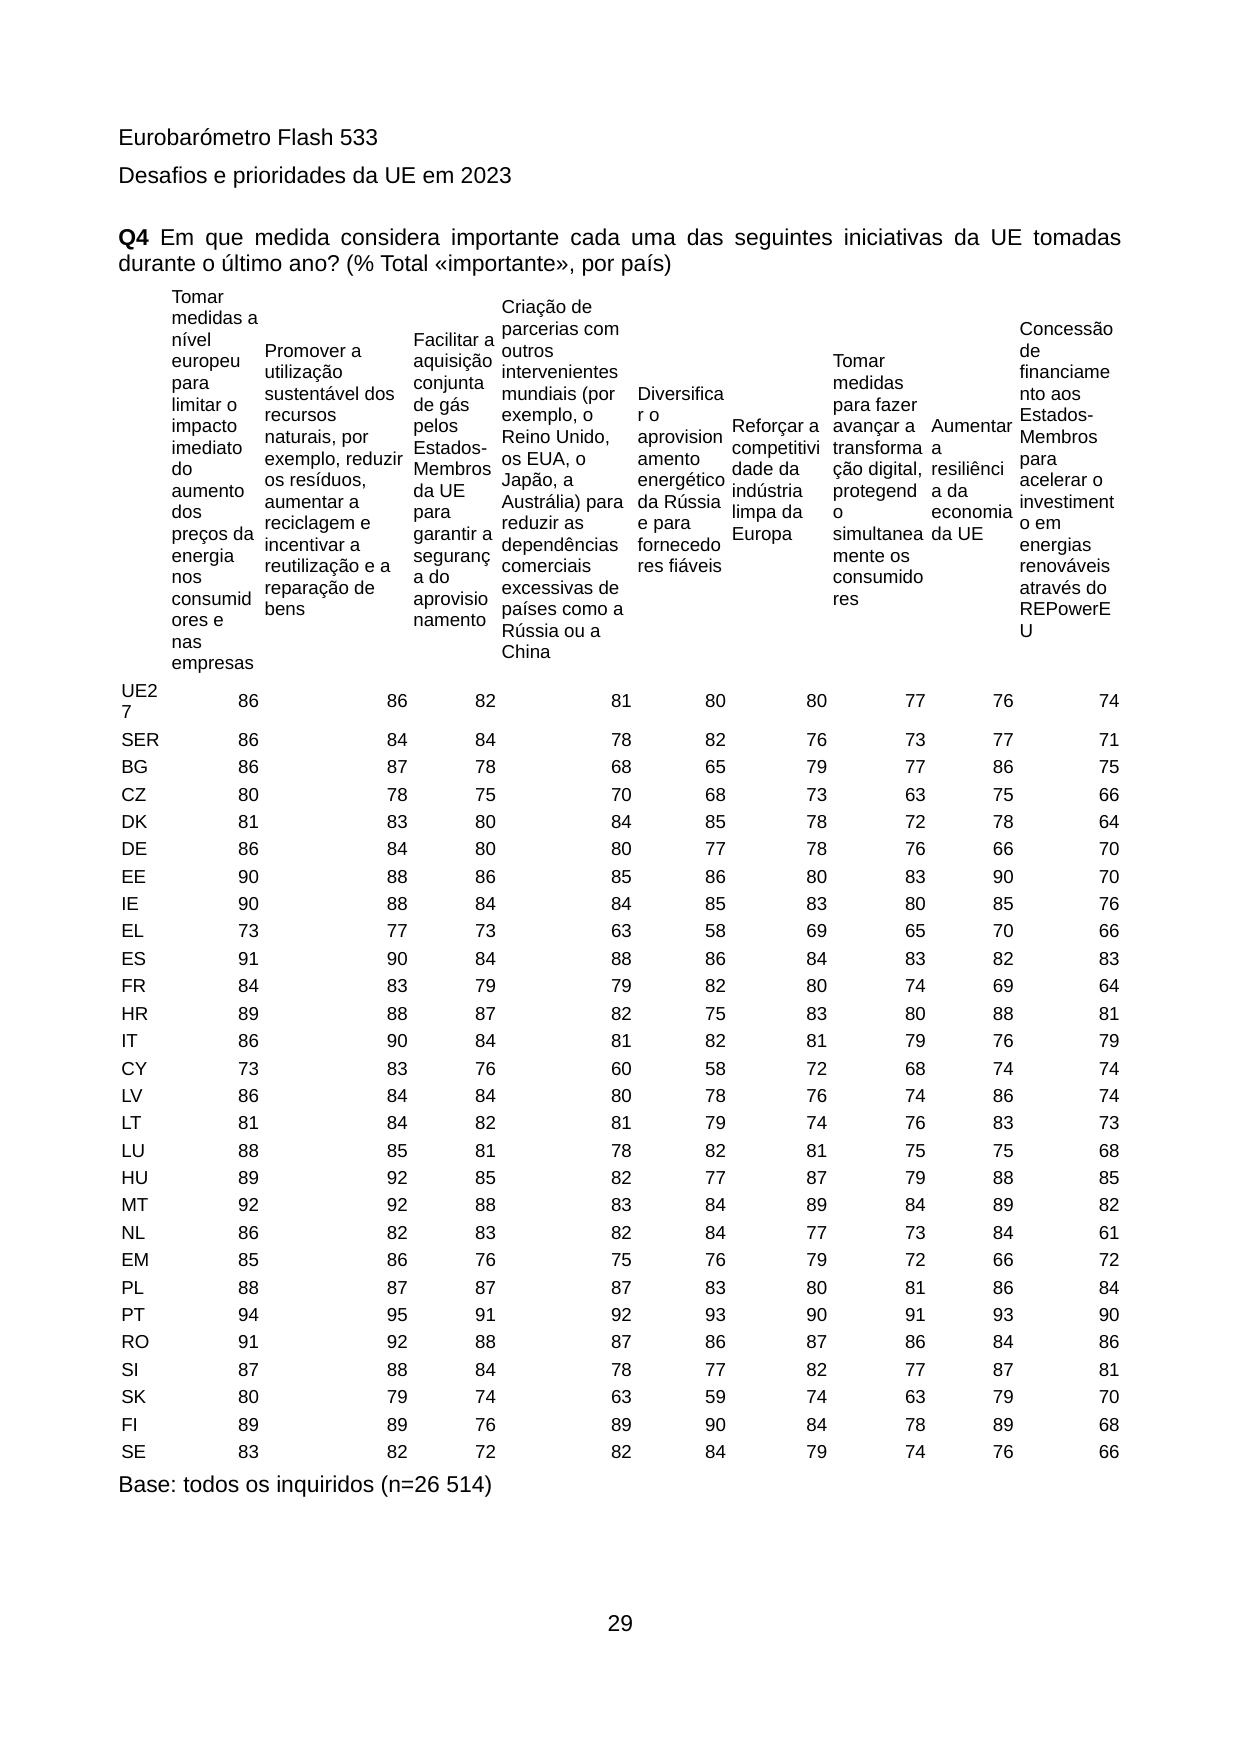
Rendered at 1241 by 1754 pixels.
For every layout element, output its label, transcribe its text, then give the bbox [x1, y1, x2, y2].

table_cell 82 [499, 1438, 634, 1465]
table_cell 84 [410, 1027, 498, 1054]
table_cell 72 [830, 1246, 928, 1273]
table_cell 83 [830, 863, 928, 890]
table_cell 84 [830, 1191, 928, 1219]
table_cell 87 [169, 1356, 261, 1383]
table_cell 87 [928, 1356, 1016, 1383]
table_cell 76 [830, 835, 928, 863]
table_cell EL [118, 918, 168, 945]
table_cell 58 [635, 918, 729, 945]
table_cell 82 [410, 1109, 498, 1137]
table_cell 60 [499, 1054, 634, 1082]
table_cell CZ [118, 780, 168, 808]
table_cell ES [118, 945, 168, 972]
table_cell 90 [729, 1301, 830, 1328]
table_cell 87 [410, 1274, 498, 1301]
table_cell 64 [1016, 972, 1122, 999]
table_cell 73 [1016, 1109, 1122, 1137]
table_cell 82 [261, 1219, 410, 1246]
table_cell 79 [261, 1383, 410, 1411]
table_cell 65 [830, 918, 928, 945]
table_cell RO [118, 1328, 168, 1356]
table_header Concessão de financiamento aos Estados-Membros para acelerar o investimento em energias renováveis através do REPowerEU [1016, 283, 1122, 677]
table_cell 85 [169, 1246, 261, 1273]
table_cell 87 [410, 1000, 498, 1027]
table_cell 68 [1016, 1137, 1122, 1164]
table_cell 80 [410, 835, 498, 863]
table_cell 63 [499, 1383, 634, 1411]
table_cell 86 [830, 1328, 928, 1356]
table_cell 89 [928, 1191, 1016, 1219]
table_cell 85 [499, 863, 634, 890]
table_cell 81 [1016, 1000, 1122, 1027]
table_cell HR [118, 1000, 168, 1027]
table_cell 76 [410, 1411, 498, 1438]
table_cell 90 [169, 890, 261, 917]
table_cell 83 [635, 1274, 729, 1301]
table_cell 74 [1016, 677, 1122, 726]
table_cell 66 [928, 835, 1016, 863]
table_cell 83 [499, 1191, 634, 1219]
table_cell 77 [729, 1219, 830, 1246]
table_cell 87 [261, 753, 410, 780]
table_cell EM [118, 1246, 168, 1273]
table_cell 90 [261, 1027, 410, 1054]
table_cell PL [118, 1274, 168, 1301]
table_cell 75 [928, 780, 1016, 808]
table_cell 75 [928, 1137, 1016, 1164]
table_cell 81 [729, 1027, 830, 1054]
table_cell 77 [830, 753, 928, 780]
table_cell 66 [1016, 780, 1122, 808]
table_cell IT [118, 1027, 168, 1054]
table_cell 91 [169, 1328, 261, 1356]
table_cell 84 [410, 890, 498, 917]
table_cell PT [118, 1301, 168, 1328]
table_cell 80 [499, 1082, 634, 1109]
table_cell 92 [169, 1191, 261, 1219]
table_cell 92 [261, 1191, 410, 1219]
table_cell 68 [499, 753, 634, 780]
table_cell 83 [410, 1219, 498, 1246]
table_cell 86 [410, 863, 498, 890]
table_cell 86 [169, 1027, 261, 1054]
table_cell 63 [830, 780, 928, 808]
table_cell LV [118, 1082, 168, 1109]
table_cell 80 [830, 890, 928, 917]
table_cell 86 [635, 1328, 729, 1356]
table_cell 79 [499, 972, 634, 999]
table_cell 88 [499, 945, 634, 972]
table_cell 85 [410, 1164, 498, 1191]
table_cell 59 [635, 1383, 729, 1411]
table_cell 72 [830, 808, 928, 835]
table_cell 79 [830, 1027, 928, 1054]
table_cell 95 [261, 1301, 410, 1328]
table_cell 84 [499, 890, 634, 917]
table_cell 86 [635, 863, 729, 890]
table_cell 80 [169, 780, 261, 808]
table_cell 66 [1016, 1438, 1122, 1465]
table_cell 87 [499, 1328, 634, 1356]
table_cell 78 [729, 835, 830, 863]
table_cell 88 [261, 1356, 410, 1383]
table_cell 88 [169, 1274, 261, 1301]
table_cell 86 [169, 835, 261, 863]
table_cell 81 [729, 1137, 830, 1164]
table_cell 66 [1016, 918, 1122, 945]
table_cell 78 [499, 1356, 634, 1383]
table_cell 70 [499, 780, 634, 808]
table_cell 68 [830, 1054, 928, 1082]
table_cell HU [118, 1164, 168, 1191]
table_cell FR [118, 972, 168, 999]
table_cell 78 [635, 1082, 729, 1109]
table_cell 76 [1016, 890, 1122, 917]
table_cell 70 [1016, 835, 1122, 863]
table_header Promover a utilização sustentável dos recursos naturais, por exemplo, reduzir os resíduos, aumentar a reciclagem e incentivar a reutilização e a reparação de bens [261, 283, 410, 677]
table_cell 74 [1016, 1082, 1122, 1109]
table_cell DE [118, 835, 168, 863]
table_cell 89 [169, 1411, 261, 1438]
table_cell 83 [261, 1054, 410, 1082]
table_cell 87 [729, 1328, 830, 1356]
table_cell 84 [261, 835, 410, 863]
table_cell 85 [635, 808, 729, 835]
table_cell 86 [169, 1082, 261, 1109]
table_cell 89 [729, 1191, 830, 1219]
table_cell 77 [635, 1356, 729, 1383]
table_cell 84 [635, 1191, 729, 1219]
table_cell 78 [928, 808, 1016, 835]
table_cell FI [118, 1411, 168, 1438]
table_cell 76 [729, 1082, 830, 1109]
table_cell 84 [1016, 1274, 1122, 1301]
table_cell 82 [635, 726, 729, 753]
table_cell 72 [1016, 1246, 1122, 1273]
table_cell 69 [928, 972, 1016, 999]
table_cell 87 [261, 1274, 410, 1301]
table_cell 73 [830, 726, 928, 753]
table_cell 78 [499, 1137, 634, 1164]
table_cell 83 [261, 972, 410, 999]
table_cell 69 [729, 918, 830, 945]
table_cell 83 [729, 890, 830, 917]
table_cell 79 [729, 1438, 830, 1465]
table_cell 79 [928, 1383, 1016, 1411]
table_cell 81 [410, 1137, 498, 1164]
table_cell 76 [928, 1438, 1016, 1465]
table_cell 65 [635, 753, 729, 780]
table_cell 84 [410, 945, 498, 972]
table_cell DK [118, 808, 168, 835]
table_cell 82 [729, 1356, 830, 1383]
table_cell 91 [410, 1301, 498, 1328]
table_cell 84 [410, 726, 498, 753]
table_cell 83 [928, 1109, 1016, 1137]
table_cell 81 [169, 1109, 261, 1137]
table_cell 64 [1016, 808, 1122, 835]
table_cell 90 [261, 945, 410, 972]
table_cell 71 [1016, 726, 1122, 753]
table_cell 76 [928, 1027, 1016, 1054]
table_cell 89 [499, 1411, 634, 1438]
table_cell 84 [261, 1109, 410, 1137]
table_cell 80 [729, 863, 830, 890]
table_cell 82 [499, 1219, 634, 1246]
table_cell 80 [635, 677, 729, 726]
table_cell 92 [261, 1328, 410, 1356]
table_cell UE27 [118, 677, 168, 726]
table_cell 81 [1016, 1356, 1122, 1383]
table_cell 73 [169, 1054, 261, 1082]
table_cell 86 [928, 753, 1016, 780]
table_cell 76 [830, 1109, 928, 1137]
table_cell 93 [635, 1301, 729, 1328]
table_cell 81 [499, 677, 634, 726]
table_cell 63 [830, 1383, 928, 1411]
table_cell 58 [635, 1054, 729, 1082]
table_cell 77 [830, 1356, 928, 1383]
table_cell 66 [928, 1246, 1016, 1273]
table_cell 77 [635, 835, 729, 863]
table_cell 92 [261, 1164, 410, 1191]
table_cell 84 [169, 972, 261, 999]
table_cell EE [118, 863, 168, 890]
table_cell MT [118, 1191, 168, 1219]
table_cell 82 [499, 1164, 634, 1191]
table_cell 77 [261, 918, 410, 945]
table_cell 72 [729, 1054, 830, 1082]
table_cell LU [118, 1137, 168, 1164]
table_cell 75 [635, 1000, 729, 1027]
table_cell 86 [169, 753, 261, 780]
table_cell 86 [169, 677, 261, 726]
table_cell 78 [410, 753, 498, 780]
table_cell 91 [830, 1301, 928, 1328]
table_cell 82 [499, 1000, 634, 1027]
table_cell 74 [410, 1383, 498, 1411]
table_cell 70 [928, 918, 1016, 945]
table_cell 84 [261, 1082, 410, 1109]
table_cell 79 [729, 753, 830, 780]
table_cell 85 [635, 890, 729, 917]
table_cell 91 [169, 945, 261, 972]
table_cell 80 [499, 835, 634, 863]
table_cell 80 [729, 972, 830, 999]
table_cell SE [118, 1438, 168, 1465]
table_cell 75 [410, 780, 498, 808]
table_cell 89 [169, 1000, 261, 1027]
table_cell 81 [499, 1109, 634, 1137]
table_cell 73 [410, 918, 498, 945]
table_cell 87 [729, 1164, 830, 1191]
table_cell BG [118, 753, 168, 780]
table_cell 74 [1016, 1054, 1122, 1082]
table_cell 84 [410, 1356, 498, 1383]
table_cell 79 [830, 1164, 928, 1191]
table_cell 88 [928, 1000, 1016, 1027]
table_cell 84 [729, 1411, 830, 1438]
table_cell 82 [928, 945, 1016, 972]
table_cell LT [118, 1109, 168, 1137]
table_cell 90 [169, 863, 261, 890]
table_cell 82 [410, 677, 498, 726]
table_cell 81 [830, 1274, 928, 1301]
table_cell 76 [410, 1246, 498, 1273]
table_cell 82 [261, 1438, 410, 1465]
table_cell 76 [928, 677, 1016, 726]
table_cell 80 [729, 1274, 830, 1301]
table_cell 80 [830, 1000, 928, 1027]
table_cell 76 [729, 726, 830, 753]
table_cell 82 [635, 972, 729, 999]
table_cell 74 [928, 1054, 1016, 1082]
table_cell 70 [1016, 1383, 1122, 1411]
table_cell 88 [261, 890, 410, 917]
table_cell 77 [830, 677, 928, 726]
table_cell 74 [830, 972, 928, 999]
table_cell 79 [635, 1109, 729, 1137]
table_cell 88 [410, 1328, 498, 1356]
table_cell 73 [830, 1219, 928, 1246]
table_cell 83 [261, 808, 410, 835]
table_cell 86 [928, 1274, 1016, 1301]
table_cell 72 [410, 1438, 498, 1465]
table_cell 87 [499, 1274, 634, 1301]
table_cell 76 [635, 1246, 729, 1273]
table_header Tomar medidas para fazer avançar a transformação digital, protegendo simultaneamente os consumidores [830, 283, 928, 677]
table_cell 77 [635, 1164, 729, 1191]
table_cell 78 [830, 1411, 928, 1438]
table_cell 84 [635, 1438, 729, 1465]
table_cell 88 [261, 1000, 410, 1027]
table_cell 94 [169, 1301, 261, 1328]
table_cell 86 [261, 677, 410, 726]
table_cell 80 [729, 677, 830, 726]
table_cell CY [118, 1054, 168, 1082]
table_cell NL [118, 1219, 168, 1246]
table_cell 84 [729, 945, 830, 972]
table_cell 79 [729, 1246, 830, 1273]
table_cell 78 [499, 726, 634, 753]
table_cell 61 [1016, 1219, 1122, 1246]
table_cell 83 [729, 1000, 830, 1027]
table_cell 86 [635, 945, 729, 972]
table_header [118, 283, 168, 677]
table_cell 76 [410, 1054, 498, 1082]
table_cell 74 [830, 1438, 928, 1465]
table_cell 74 [729, 1109, 830, 1137]
table_cell 73 [729, 780, 830, 808]
table_cell 81 [169, 808, 261, 835]
table_cell 83 [169, 1438, 261, 1465]
table_cell 84 [635, 1219, 729, 1246]
table_cell 63 [499, 918, 634, 945]
table_header Facilitar a aquisição conjunta de gás pelos Estados-Membros da UE para garantir a segurança do aprovisionamento [410, 283, 498, 677]
table_cell SK [118, 1383, 168, 1411]
table_cell 93 [928, 1301, 1016, 1328]
table_cell 78 [729, 808, 830, 835]
table_cell 83 [1016, 945, 1122, 972]
table_cell SER [118, 726, 168, 753]
table_header Diversificar o aprovisionamento energético da Rússia e para fornecedores fiáveis [635, 283, 729, 677]
table_cell 86 [928, 1082, 1016, 1109]
table_cell 90 [1016, 1301, 1122, 1328]
table_cell 88 [928, 1164, 1016, 1191]
table_cell 85 [928, 890, 1016, 917]
table_cell 89 [928, 1411, 1016, 1438]
text Q4 Em que medida considera importante cada uma das seguintes iniciativas da UE tomadas durante o último ano? (% Total «importante», por país) [118, 224, 1122, 277]
table_cell 90 [635, 1411, 729, 1438]
table_cell 86 [169, 1219, 261, 1246]
table_header Criação de parcerias com outros intervenientes mundiais (por exemplo, o Reino Unido, os EUA, o Japão, a Austrália) para reduzir as dependências comerciais excessivas de países como a Rússia ou a China [499, 283, 634, 677]
table_cell 88 [169, 1137, 261, 1164]
table_cell 77 [928, 726, 1016, 753]
table_cell 78 [261, 780, 410, 808]
table_cell 82 [1016, 1191, 1122, 1219]
text Base: todos os inquiridos (n=26 514) [118, 1471, 1122, 1498]
table_cell 80 [169, 1383, 261, 1411]
table_header Aumentar a resiliência da economia da UE [928, 283, 1016, 677]
table_cell 79 [410, 972, 498, 999]
table_cell 90 [928, 863, 1016, 890]
table_cell SI [118, 1356, 168, 1383]
table_cell 86 [169, 726, 261, 753]
table_cell 89 [169, 1164, 261, 1191]
table_cell 68 [635, 780, 729, 808]
table_cell 92 [499, 1301, 634, 1328]
table_cell 83 [830, 945, 928, 972]
table_cell 84 [499, 808, 634, 835]
table_cell 75 [1016, 753, 1122, 780]
table_cell 84 [410, 1082, 498, 1109]
table_cell 86 [1016, 1328, 1122, 1356]
table_cell 82 [635, 1027, 729, 1054]
table_cell IE [118, 890, 168, 917]
table_cell 88 [410, 1191, 498, 1219]
table_cell 85 [1016, 1164, 1122, 1191]
table_cell 84 [928, 1328, 1016, 1356]
table_header Reforçar a competitividade da indústria limpa da Europa [729, 283, 830, 677]
table_cell 80 [410, 808, 498, 835]
table_cell 82 [635, 1137, 729, 1164]
table_cell 75 [830, 1137, 928, 1164]
table_cell 75 [499, 1246, 634, 1273]
table_header Tomar medidas a nível europeu para limitar o impacto imediato do aumento dos preços da energia nos consumidores e nas empresas [169, 283, 261, 677]
table_cell 74 [729, 1383, 830, 1411]
table_cell 86 [261, 1246, 410, 1273]
table_cell 73 [169, 918, 261, 945]
table_cell 74 [830, 1082, 928, 1109]
table_cell 84 [928, 1219, 1016, 1246]
table_cell 81 [499, 1027, 634, 1054]
table_cell 84 [261, 726, 410, 753]
table_cell 88 [261, 863, 410, 890]
table_cell 68 [1016, 1411, 1122, 1438]
table_cell 70 [1016, 863, 1122, 890]
table_cell 85 [261, 1137, 410, 1164]
table_cell 79 [1016, 1027, 1122, 1054]
table_cell 89 [261, 1411, 410, 1438]
